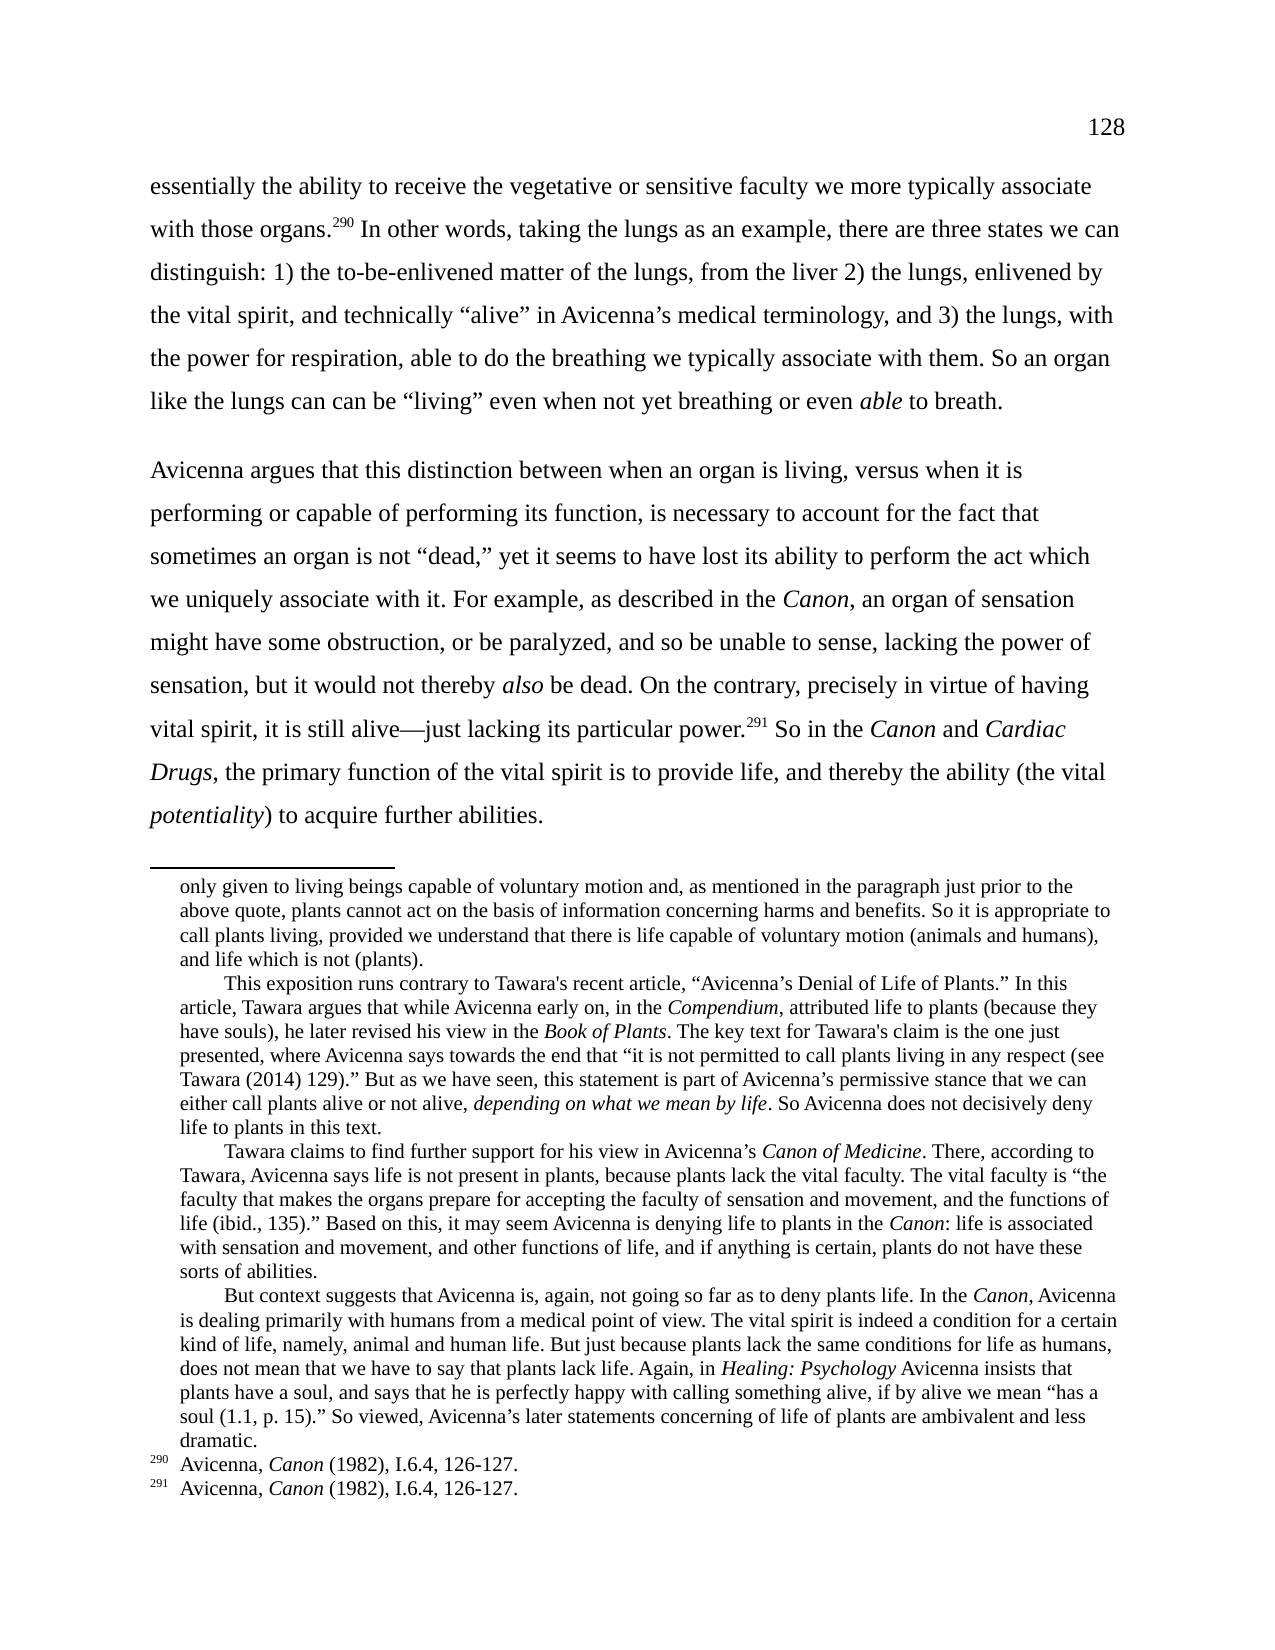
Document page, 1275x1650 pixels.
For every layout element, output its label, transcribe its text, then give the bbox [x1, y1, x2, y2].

text But context suggests that Avicenna is, again, not going so far as to deny plants life. In the Canon, Avicenna is dealing primarily with humans from a medical point of view. The vital spirit is indeed a condition for a certain kind of life, namely, animal and human life. But just because plants lack the same conditions for life as humans, does not mean that we have to say that plants lack life. Again, in Healing: Psychology Avicenna insists that plants have a soul, and says that he is perfectly happy with calling something alive, if by alive we mean “has a soul (1.1, p. 15).”⁠ So viewed, Avicenna’s later statements concerning of life of plants are ambivalent and less dramatic. [150, 1283, 1125, 1452]
text Avicenna, Canon (1982), I.6.4, 126-127. [150, 1476, 1125, 1500]
text Avicenna argues that this distinction between when an organ is living, versus when it is performing or capable of performing its function, is necessary to account for the fact that sometimes an organ is not “dead,” yet it seems to have lost its ability to perform the act which we uniquely associate with it. For example, as described in the Canon, an organ of sensation might have some obstruction, or be paralyzed, and so be unable to sense, lacking the power of sensation, but it would not thereby also be dead. On the contrary, precisely in virtue of having vital spirit, it is still alive—just lacking its particular power. So in the Canon and Cardiac Drugs, the primary function of the vital spirit is to provide life, and thereby the ability (the vital potentiality) to acquire further abilities. [150, 455, 1125, 829]
text Tawara claims to find further support for his view in Avicenna’s Canon of Medicine. There, according to Tawara, Avicenna says life is not present in plants, because plants lack the vital faculty. The vital faculty is “the faculty that makes the organs prepare for accepting the faculty of sensation and movement, and the functions of life (ibid., 135).” Based on this, it may seem Avicenna is denying life to plants in the Canon: life is associated with sensation and movement, and other functions of life, and if anything is certain, plants do not have these sorts of abilities. [150, 1139, 1125, 1283]
text essentially the ability to receive the vegetative or sensitive faculty we more typically associate with those organs. In other words, taking the lungs as an example, there are three states we can distinguish: 1) the to-be-enlivened matter of the lungs, from the liver 2) the lungs, enlivened by the vital spirit, and technically “alive” in Avicenna’s medical terminology, and 3) the lungs, with the power for respiration, able to do the breathing we typically associate with them. So an organ like the lungs can can be “living” even when not yet breathing or even able to breath. [150, 171, 1125, 415]
text only given to living beings capable of voluntary motion and, as mentioned in the paragraph just prior to the above quote, plants cannot act on the basis of information concerning harms and benefits. So it is appropriate to call plants living, provided we understand that there is life capable of voluntary motion (animals and humans), and life which is not (plants). [150, 874, 1125, 971]
text Avicenna, Canon (1982), I.6.4, 126-127. [150, 1452, 1125, 1476]
text This exposition runs contrary to Tawara's recent article, “Avicenna’s Denial of Life of Plants.”⁠ In this article, Tawara argues that while Avicenna early on, in the Compendium, attributed life to plants (because they have souls), he later revised his view in the Book of Plants. The key text for Tawara's claim is the one just presented, where Avicenna says towards the end that “it is not permitted to call plants living in any respect (see Tawara (2014) 129).” But as we have seen, this statement is part of Avicenna’s permissive stance that we can either call plants alive or not alive, depending on what we mean by life. So Avicenna does not decisively deny life to plants in this text. [150, 971, 1125, 1139]
